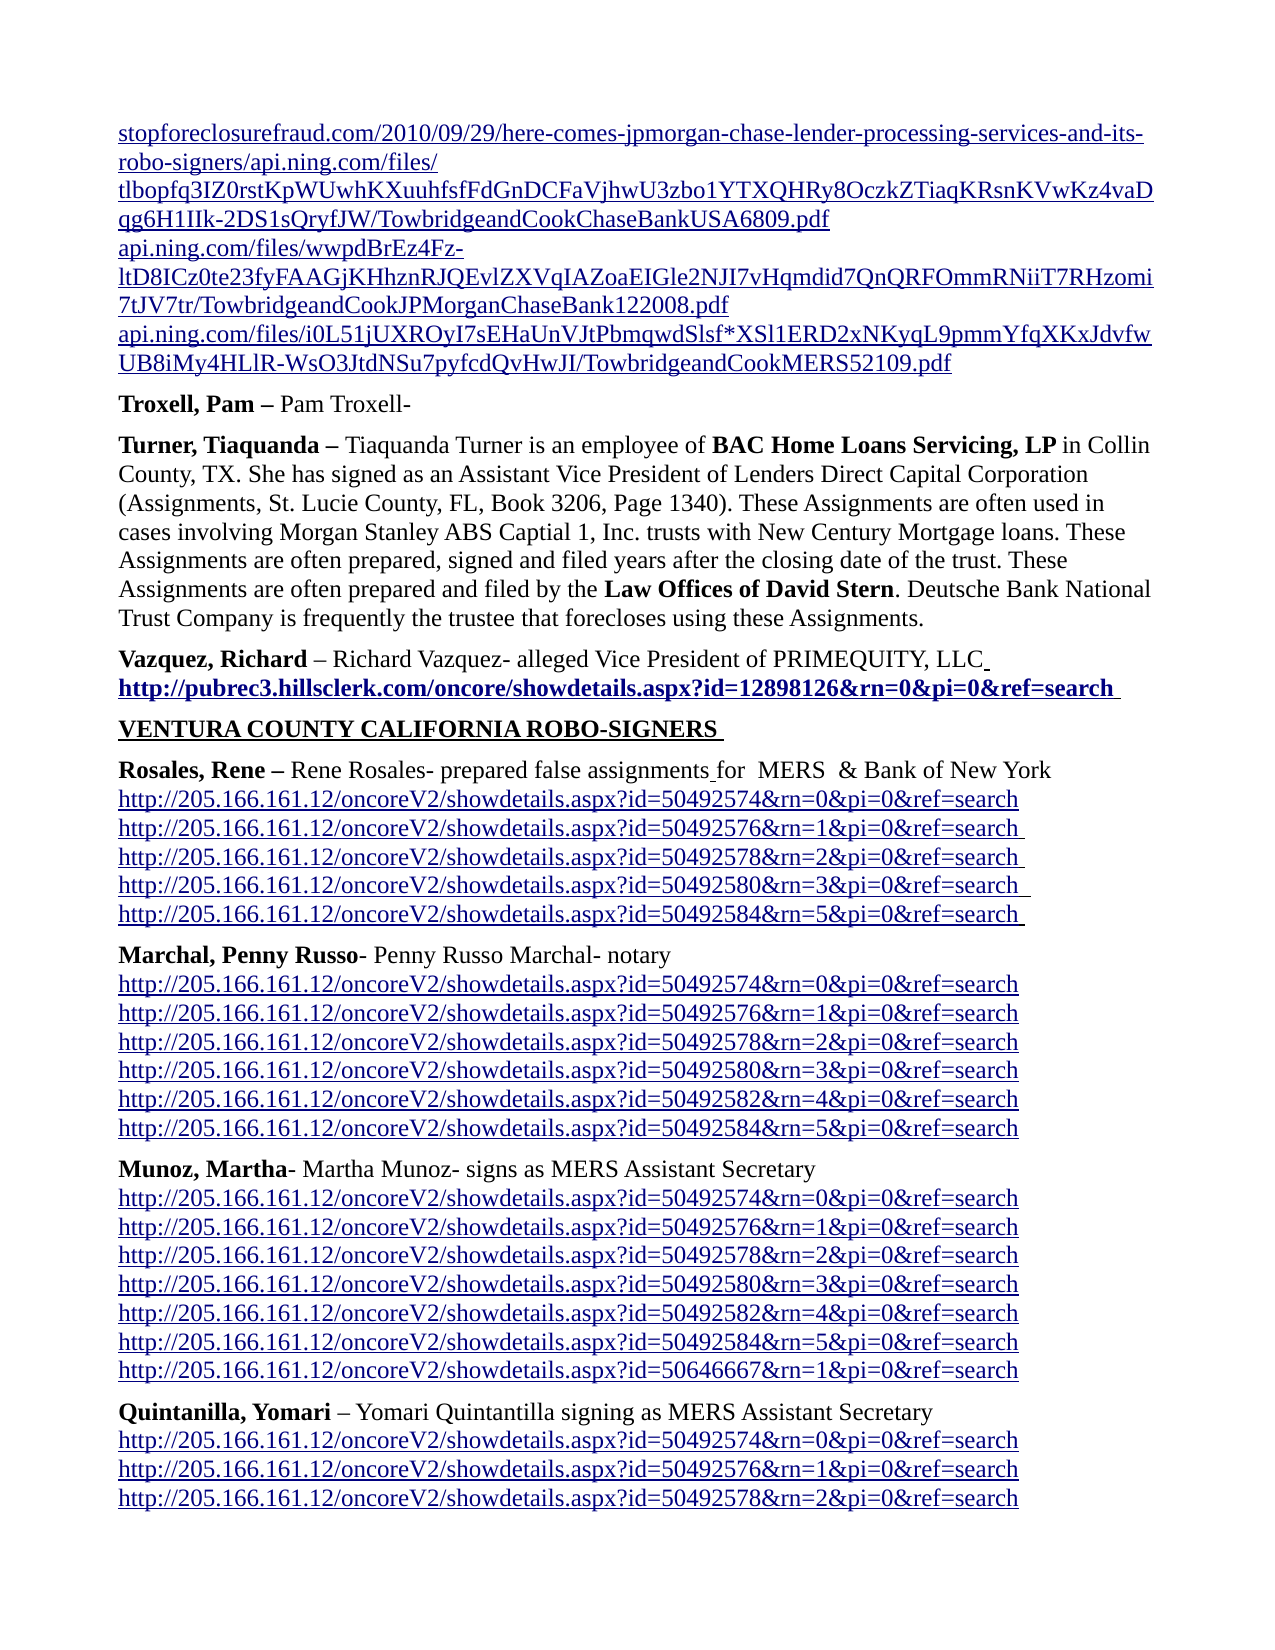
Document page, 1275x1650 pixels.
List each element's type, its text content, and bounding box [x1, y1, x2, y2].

text Troxell, Pam – Pam Troxell- [118, 389, 1157, 418]
text Turner, Tiaquanda – Tiaquanda Turner is an employee of BAC Home Loans Servicing, LP in Collin County, TX. She has signed as an Assistant Vice President of Lenders Direct Capital Corporation (Assignments, St. Lucie County, FL, Book 3206, Page 1340). These Assignments are often used in cases involving Morgan Stanley ABS Captial 1, Inc. trusts with New Century Mortgage loans. These Assignments are often prepared, signed and filed years after the closing date of the trust. These Assignments are often prepared and filed by the Law Offices of David Stern. Deutsche Bank National Trust Company is frequently the trustee that forecloses using these Assignments. [118, 431, 1157, 632]
text Munoz, Martha- Martha Munoz- signs as MERS Assistant Secretary http://205.166.161.12/oncoreV2/showdetails.aspx?id=50492574&rn=0&pi=0&ref=search http://205.166.161.12/oncoreV2/showdetails.aspx?id=50492576&rn=1&pi=0&ref=search http://205.166.161.12/oncoreV2/showdetails.aspx?id=50492578&rn=2&pi=0&ref=search http://205.166.161.12/oncoreV2/showdetails.aspx?id=50492580&rn=3&pi=0&ref=search http://205.166.161.12/oncoreV2/showdetails.aspx?id=50492582&rn=4&pi=0&ref=search http://205.166.161.12/oncoreV2/showdetails.aspx?id=50492584&rn=5&pi=0&ref=search http://205.166.161.12/oncoreV2/showdetails.aspx?id=50646667&rn=1&pi=0&ref=search [118, 1154, 1157, 1384]
text Rosales, Rene – Rene Rosales- prepared false assignments for MERS & Bank of New York http://205.166.161.12/oncoreV2/showdetails.aspx?id=50492574&rn=0&pi=0&ref=search http://205.166.161.12/oncoreV2/showdetails.aspx?id=50492576&rn=1&pi=0&ref=search http://205.166.161.12/oncoreV2/showdetails.aspx?id=50492578&rn=2&pi=0&ref=search http://205.166.161.12/oncoreV2/showdetails.aspx?id=50492580&rn=3&pi=0&ref=search http://205.166.161.12/oncoreV2/showdetails.aspx?id=50492584&rn=5&pi=0&ref=search [118, 756, 1157, 928]
text Vazquez, Richard – Richard Vazquez- alleged Vice President of PRIMEQUITY, LLC http://pubrec3.hillsclerk.com/oncore/showdetails.aspx?id=12898126&rn=0&pi=0&ref=search [118, 644, 1157, 702]
text VENTURA COUNTY CALIFORNIA ROBO-SIGNERS [118, 714, 1157, 743]
text stopforeclosurefraud.com/2010/09/29/here-comes-jpmorgan-chase-lender-processing-services-and-its-robo-signers/api.ning.com/files/tlbopfq3IZ0rstKpWUwhKXuuhfsfFdGnDCFaVjhwU3zbo1YTXQHRy8OczkZTiaqKRsnKVwKz4vaDqg6H1IIk-2DS1sQryfJW/TowbridgeandCookChaseBankUSA6809.pdf api.ning.com/files/wwpdBrEz4Fz-ltD8ICz0te23fyFAAGjKHhznRJQEvlZXVqIAZoaEIGle2NJI7vHqmdid7QnQRFOmmRNiiT7RHzomi7tJV7tr/TowbridgeandCookJPMorganChaseBank122008.pdf api.ning.com/files/i0L51jUXROyI7sEHaUnVJtPbmqwdSlsf*XSl1ERD2xNKyqL9pmmYfqXKxJdvfwUB8iMy4HLlR-WsO3JtdNSu7pyfcdQvHwJI/TowbridgeandCookMERS52109.pdf [118, 118, 1157, 377]
text Marchal, Penny Russo- Penny Russo Marchal- notary http://205.166.161.12/oncoreV2/showdetails.aspx?id=50492574&rn=0&pi=0&ref=search http://205.166.161.12/oncoreV2/showdetails.aspx?id=50492576&rn=1&pi=0&ref=search http://205.166.161.12/oncoreV2/showdetails.aspx?id=50492578&rn=2&pi=0&ref=search http://205.166.161.12/oncoreV2/showdetails.aspx?id=50492580&rn=3&pi=0&ref=search http://205.166.161.12/oncoreV2/showdetails.aspx?id=50492582&rn=4&pi=0&ref=search http://205.166.161.12/oncoreV2/showdetails.aspx?id=50492584&rn=5&pi=0&ref=search [118, 941, 1157, 1142]
text Quintanilla, Yomari – Yomari Quintantilla signing as MERS Assistant Secretary http://205.166.161.12/oncoreV2/showdetails.aspx?id=50492574&rn=0&pi=0&ref=search http://205.166.161.12/oncoreV2/showdetails.aspx?id=50492576&rn=1&pi=0&ref=search http://205.166.161.12/oncoreV2/showdetails.aspx?id=50492578&rn=2&pi=0&ref=search [118, 1397, 1157, 1512]
